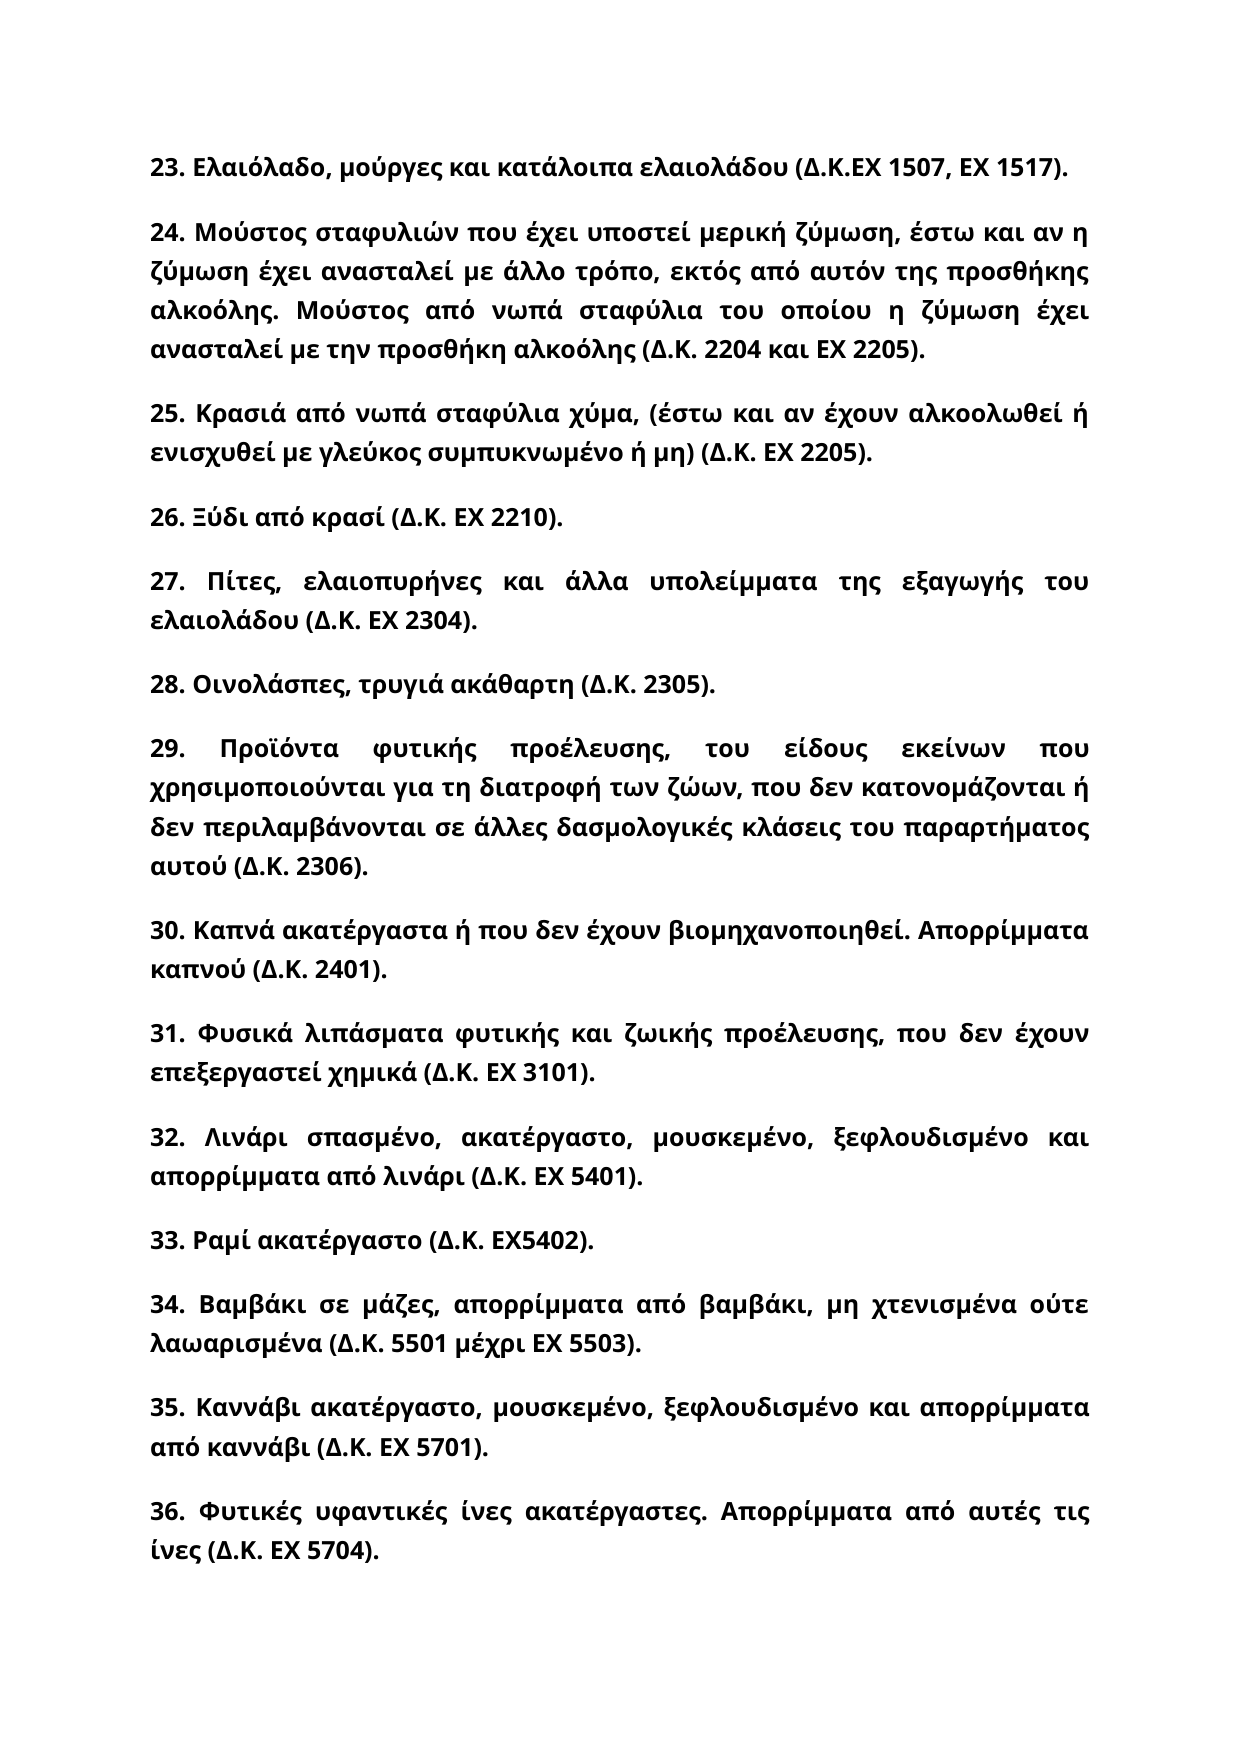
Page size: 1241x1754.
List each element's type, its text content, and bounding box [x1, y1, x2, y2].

text 24. Μούστος σταφυλιών που έχει υποστεί μερική ζύμωση, έστω και αν η ζύμωση έχει ανασταλεί με άλλο τρόπο, εκτός από αυτόν της προσθήκης αλκοόλης. Μούστος από νωπά σταφύλια του οποίου η ζύμωση έχει ανασταλεί με την προσθήκη αλκοόλης (Δ.Κ. 2204 και ΕΧ 2205). [150, 214, 1090, 366]
text 28. Οινολάσπες, τρυγιά ακάθαρτη (Δ.Κ. 2305). [150, 667, 1090, 701]
text 34. Βαμβάκι σε μάζες, απορρίμματα από βαμβάκι, μη χτενισμένα ούτε λαωαρισμένα (Δ.Κ. 5501 μέχρι ΕΧ 5503). [150, 1287, 1090, 1360]
text 27. Πίτες, ελαιοπυρήνες και άλλα υπολείμματα της εξαγωγής του ελαιολάδου (Δ.Κ. ΕΧ 2304). [150, 563, 1090, 637]
text 30. Καπνά ακατέργαστα ή που δεν έχουν βιομηχανοποιηθεί. Απορρίμματα καπνού (Δ.Κ. 2401). [150, 912, 1090, 986]
text 33. Ραμί ακατέργαστο (Δ.Κ. ΕΧ5402). [150, 1222, 1090, 1257]
text 32. Λινάρι σπασμένο, ακατέργαστο, μουσκεμένο, ξεφλουδισμένο και απορρίμματα από λινάρι (Δ.Κ. ΕΧ 5401). [150, 1119, 1090, 1192]
text 23. Ελαιόλαδο, μούργες και κατάλοιπα ελαιολάδου (Δ.Κ.ΕΧ 1507, ΕΧ 1517). [150, 150, 1090, 184]
text 26. Ξύδι από κρασί (Δ.Κ. ΕΧ 2210). [150, 499, 1090, 533]
text 31. Φυσικά λιπάσματα φυτικής και ζωικής προέλευσης, που δεν έχουν επεξεργαστεί χημικά (Δ.Κ. ΕΧ 3101). [150, 1016, 1090, 1089]
text 35. Καννάβι ακατέργαστο, μουσκεμένο, ξεφλουδισμένο και απορρίμματα από καννάβι (Δ.Κ. ΕΧ 5701). [150, 1390, 1090, 1463]
text 25. Κρασιά από νωπά σταφύλια χύμα, (έστω και αν έχουν αλκοολωθεί ή ενισχυθεί με γλεύκος συμπυκνωμένο ή μη) (Δ.Κ. ΕΧ 2205). [150, 396, 1090, 469]
text 36. Φυτικές υφαντικές ίνες ακατέργαστες. Απορρίμματα από αυτές τις ίνες (Δ.Κ. ΕΧ 5704). [150, 1493, 1090, 1567]
text 29. Προϊόντα φυτικής προέλευσης, του είδους εκείνων που χρησιμοποιούνται για τη διατροφή των ζώων, που δεν κατονομάζονται ή δεν περιλαμβάνονται σε άλλες δασμολογικές κλάσεις του παραρτήματος αυτού (Δ.Κ. 2306). [150, 731, 1090, 882]
